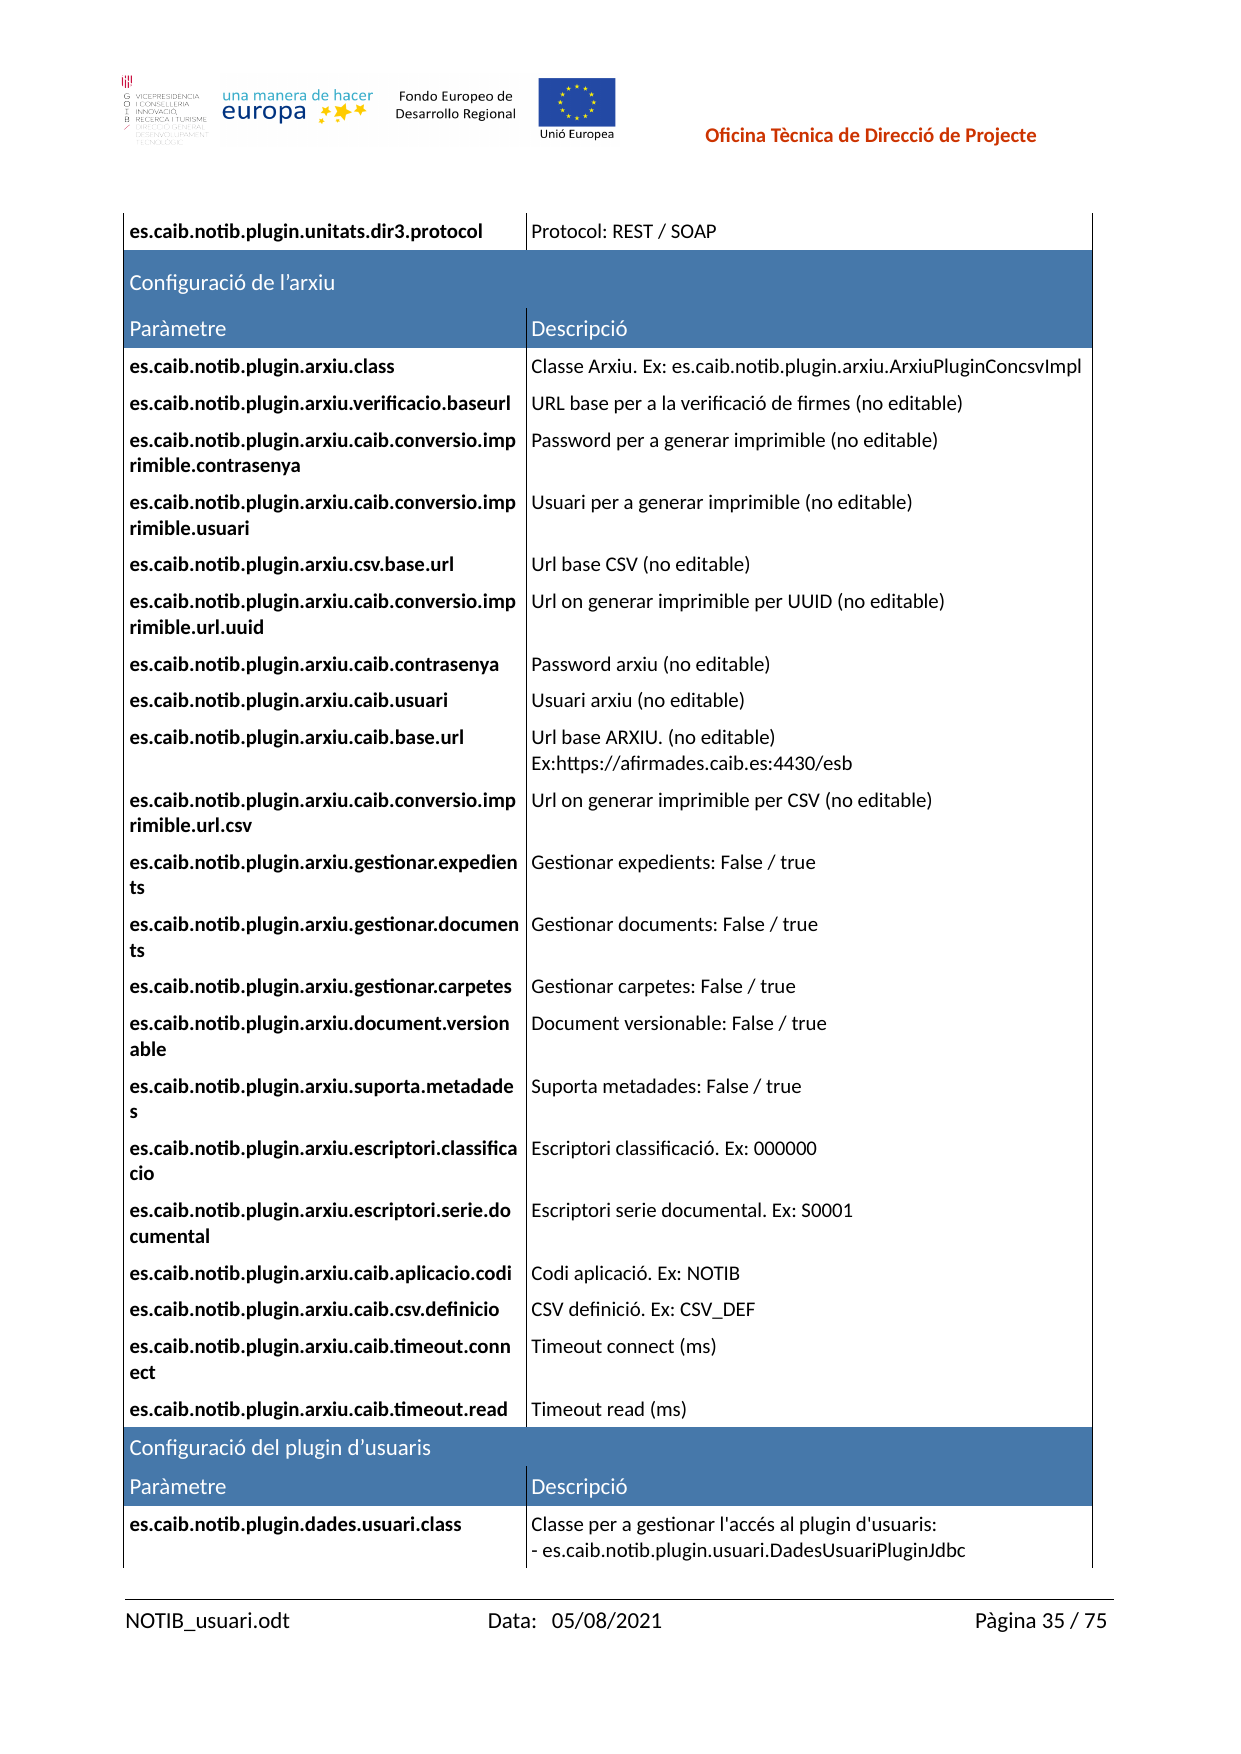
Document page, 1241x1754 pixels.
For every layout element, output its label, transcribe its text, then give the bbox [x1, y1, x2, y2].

table_cell es.caib.notib.plugin.arxiu.suporta.metadades [124, 1067, 526, 1129]
table_cell Url base CSV (no editable) [527, 546, 1092, 583]
table_cell Url on generar imprimible per UUID (no editable) [527, 583, 1092, 645]
table_cell Gestionar documents: False / true [527, 906, 1092, 968]
table_cell Descripció [527, 308, 1092, 348]
table_cell Password arxiu (no editable) [527, 645, 1092, 682]
table_cell es.caib.notib.plugin.arxiu.caib.conversio.imprimible.contrasenya [124, 421, 526, 484]
table_cell es.caib.notib.plugin.arxiu.caib.conversio.imprimible.url.csv [124, 781, 526, 843]
table_cell Configuració de l’arxiu [124, 250, 1092, 308]
table_cell es.caib.notib.plugin.dades.usuari.class [124, 1506, 526, 1568]
table_cell CSV definició. Ex: CSV_DEF [527, 1291, 1092, 1328]
table_cell Url base ARXIU. (no editable) Ex:https://afirmades.caib.es:4430/esb [527, 719, 1092, 781]
table_cell Password per a generar imprimible (no editable) [527, 421, 1092, 484]
table_cell Timeout connect (ms) [527, 1328, 1092, 1390]
table_cell Usuari arxiu (no editable) [527, 682, 1092, 719]
table_cell Paràmetre [124, 308, 526, 348]
table_cell es.caib.notib.plugin.arxiu.gestionar.carpetes [124, 968, 526, 1005]
table_cell Suporta metadades: False / true [527, 1067, 1092, 1129]
table_cell es.caib.notib.plugin.arxiu.verificacio.baseurl [124, 385, 526, 421]
table_cell Document versionable: False / true [527, 1005, 1092, 1067]
table_cell Url on generar imprimible per CSV (no editable) [527, 781, 1092, 843]
table_cell Classe Arxiu. Ex: es.caib.notib.plugin.arxiu.ArxiuPluginConcsvImpl [527, 348, 1092, 384]
table_cell es.caib.notib.plugin.arxiu.escriptori.classificacio [124, 1130, 526, 1192]
table_cell es.caib.notib.plugin.arxiu.escriptori.serie.documental [124, 1192, 526, 1254]
table_cell es.caib.notib.plugin.arxiu.caib.timeout.connect [124, 1328, 526, 1390]
picture [219, 73, 621, 147]
table_cell Classe per a gestionar l'accés al plugin d'usuaris: - es.caib.notib.plugin.usuari.DadesUsuariPluginJdbc [527, 1506, 1092, 1568]
table_cell Gestionar expedients: False / true [527, 844, 1092, 906]
table_cell Codi aplicació. Ex: NOTIB [527, 1254, 1092, 1291]
table_cell es.caib.notib.plugin.arxiu.gestionar.expedients [124, 844, 526, 906]
table_cell Configuració del plugin d’usuaris [124, 1427, 1092, 1466]
table_cell Protocol: REST / SOAP [527, 213, 1092, 250]
table_cell es.caib.notib.plugin.arxiu.caib.timeout.read [124, 1390, 526, 1427]
table_cell es.caib.notib.plugin.arxiu.gestionar.documents [124, 906, 526, 968]
table_cell Descripció [527, 1466, 1092, 1506]
table_cell Usuari per a generar imprimible (no editable) [527, 484, 1092, 546]
table_cell es.caib.notib.plugin.arxiu.caib.conversio.imprimible.url.uuid [124, 583, 526, 645]
table_cell es.caib.notib.plugin.unitats.dir3.protocol [124, 213, 526, 250]
table_cell es.caib.notib.plugin.arxiu.caib.usuari [124, 682, 526, 719]
table_cell Gestionar carpetes: False / true [527, 968, 1092, 1005]
table_cell Timeout read (ms) [527, 1390, 1092, 1427]
table_cell Escriptori classificació. Ex: 000000 [527, 1130, 1092, 1192]
table_cell Escriptori serie documental. Ex: S0001 [527, 1192, 1092, 1254]
table_cell URL base per a la verificació de firmes (no editable) [527, 385, 1092, 421]
table_cell Paràmetre [124, 1466, 526, 1506]
picture [118, 73, 213, 147]
table_cell es.caib.notib.plugin.arxiu.caib.conversio.imprimible.usuari [124, 484, 526, 546]
table_cell es.caib.notib.plugin.arxiu.caib.contrasenya [124, 645, 526, 682]
table_cell es.caib.notib.plugin.arxiu.csv.base.url [124, 546, 526, 583]
table_cell es.caib.notib.plugin.arxiu.caib.csv.definicio [124, 1291, 526, 1328]
table_cell es.caib.notib.plugin.arxiu.caib.aplicacio.codi [124, 1254, 526, 1291]
table_cell es.caib.notib.plugin.arxiu.document.versionable [124, 1005, 526, 1067]
table_cell es.caib.notib.plugin.arxiu.caib.base.url [124, 719, 526, 781]
table_cell es.caib.notib.plugin.arxiu.class [124, 348, 526, 384]
